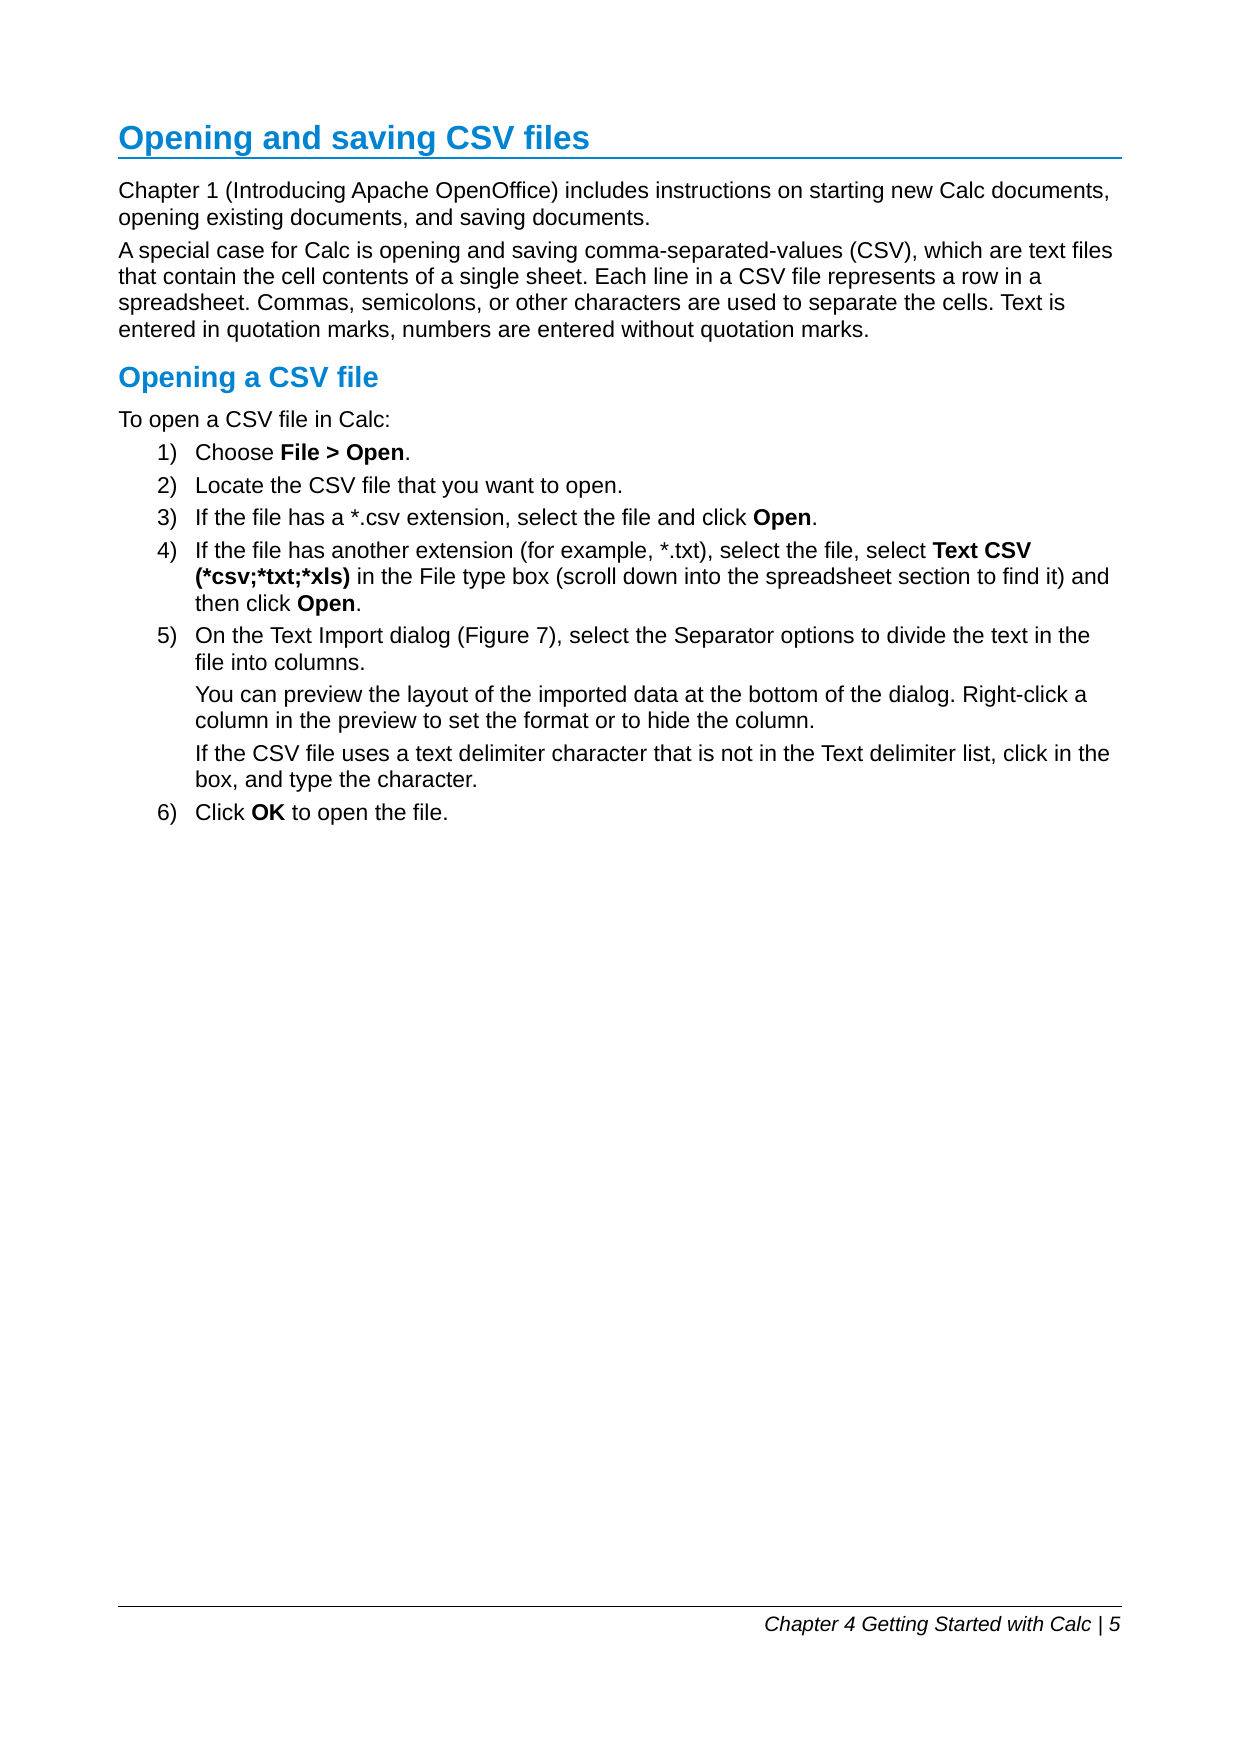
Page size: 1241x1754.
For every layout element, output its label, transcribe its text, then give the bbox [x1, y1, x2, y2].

list A special case for Calc is opening and saving comma-separated-values (CSV), which are text files that contain the cell contents of a single sheet. Each line in a CSV file represents a row in a spreadsheet. Commas, semicolons, or other characters are used to separate the cells. Text is entered in quotation marks, numbers are entered without quotation marks. [118, 237, 1122, 342]
list Click OK to open the file. [177, 799, 1122, 825]
list On the Text Import dialog (Figure 67), select the Separator options to divide the text in the file into columns. [177, 622, 1122, 675]
subtitle Opening and saving CSV files [118, 118, 1122, 157]
list If the CSV file uses a text delimiter character that is not in the Text delimiter list, click in the box, and type the character. [177, 740, 1122, 793]
subtitle Opening a CSV file [118, 360, 1122, 394]
list If the file has another extension (for example, *.txt), select the file, select Text CSV (*csv;*txt;*xls) in the File type box (scroll down into the spreadsheet section to find it) and then click Open. [177, 537, 1122, 616]
list Locate the CSV file that you want to open. [177, 472, 1122, 498]
list If the file has a *.csv extension, select the file and click Open. [177, 504, 1122, 531]
list You can preview the layout of the imported data at the bottom of the dialog. Right-click a column in the preview to set the format or to hide the column. [177, 681, 1122, 734]
list To open a CSV file in Calc: [118, 406, 1122, 433]
list Choose File > Open. [177, 439, 1122, 465]
list Chapter 1 (Introducing Apache OpenOffice) includes instructions on starting new Calc documents, opening existing documents, and saving documents. [118, 177, 1122, 230]
